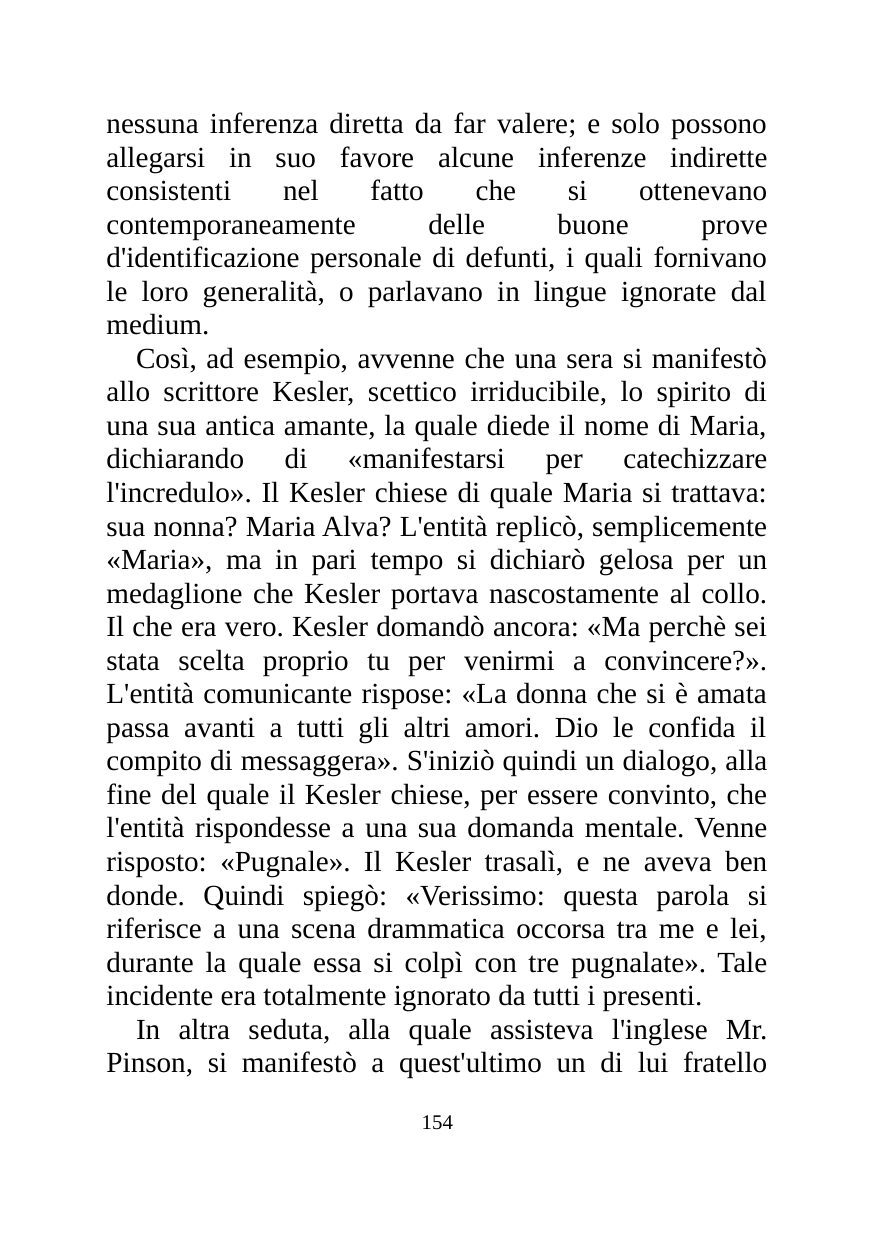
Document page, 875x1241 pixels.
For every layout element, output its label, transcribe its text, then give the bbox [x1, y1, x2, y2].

text nessuna inferenza diretta da far valere; e solo possono allegarsi in suo favore alcune inferenze indirette consistenti nel fatto che si ottenevano contemporaneamente delle buone prove d'identificazione personale di defunti, i quali fornivano le loro generalità, o parlavano in lingue ignorate dal medium. [106, 106, 768, 341]
text In altra seduta, alla quale assisteva l'inglese Mr. Pinson, si manifestò a quest'ultimo un di lui fratello [106, 1012, 768, 1079]
text Così, ad esempio, avvenne che una sera si manifestò allo scrittore Kesler, scettico irriducibile, lo spirito di una sua antica amante, la quale diede il nome di Maria, dichiarando di «manifestarsi per catechizzare l'incredulo». Il Kesler chiese di quale Maria si trattava: sua nonna? Maria Alva? L'entità replicò, semplicemente «Maria», ma in pari tempo si dichiarò gelosa per un medaglione che Kesler portava nascostamente al collo. Il che era vero. Kesler domandò ancora: «Ma perchè sei stata scelta proprio tu per venirmi a convincere?». L'entità comunicante rispose: «La donna che si è amata passa avanti a tutti gli altri amori. Dio le confida il compito di messaggera». S'iniziò quindi un dialogo, alla fine del quale il Kesler chiese, per essere convinto, che l'entità rispondesse a una sua domanda mentale. Venne risposto: «Pugnale». Il Kesler trasalì, e ne aveva ben donde. Quindi spiegò: «Verissimo: questa parola si riferisce a una scena drammatica occorsa tra me e lei, durante la quale essa si colpì con tre pugnalate». Tale incidente era totalmente ignorato da tutti i presenti. [106, 341, 768, 1012]
